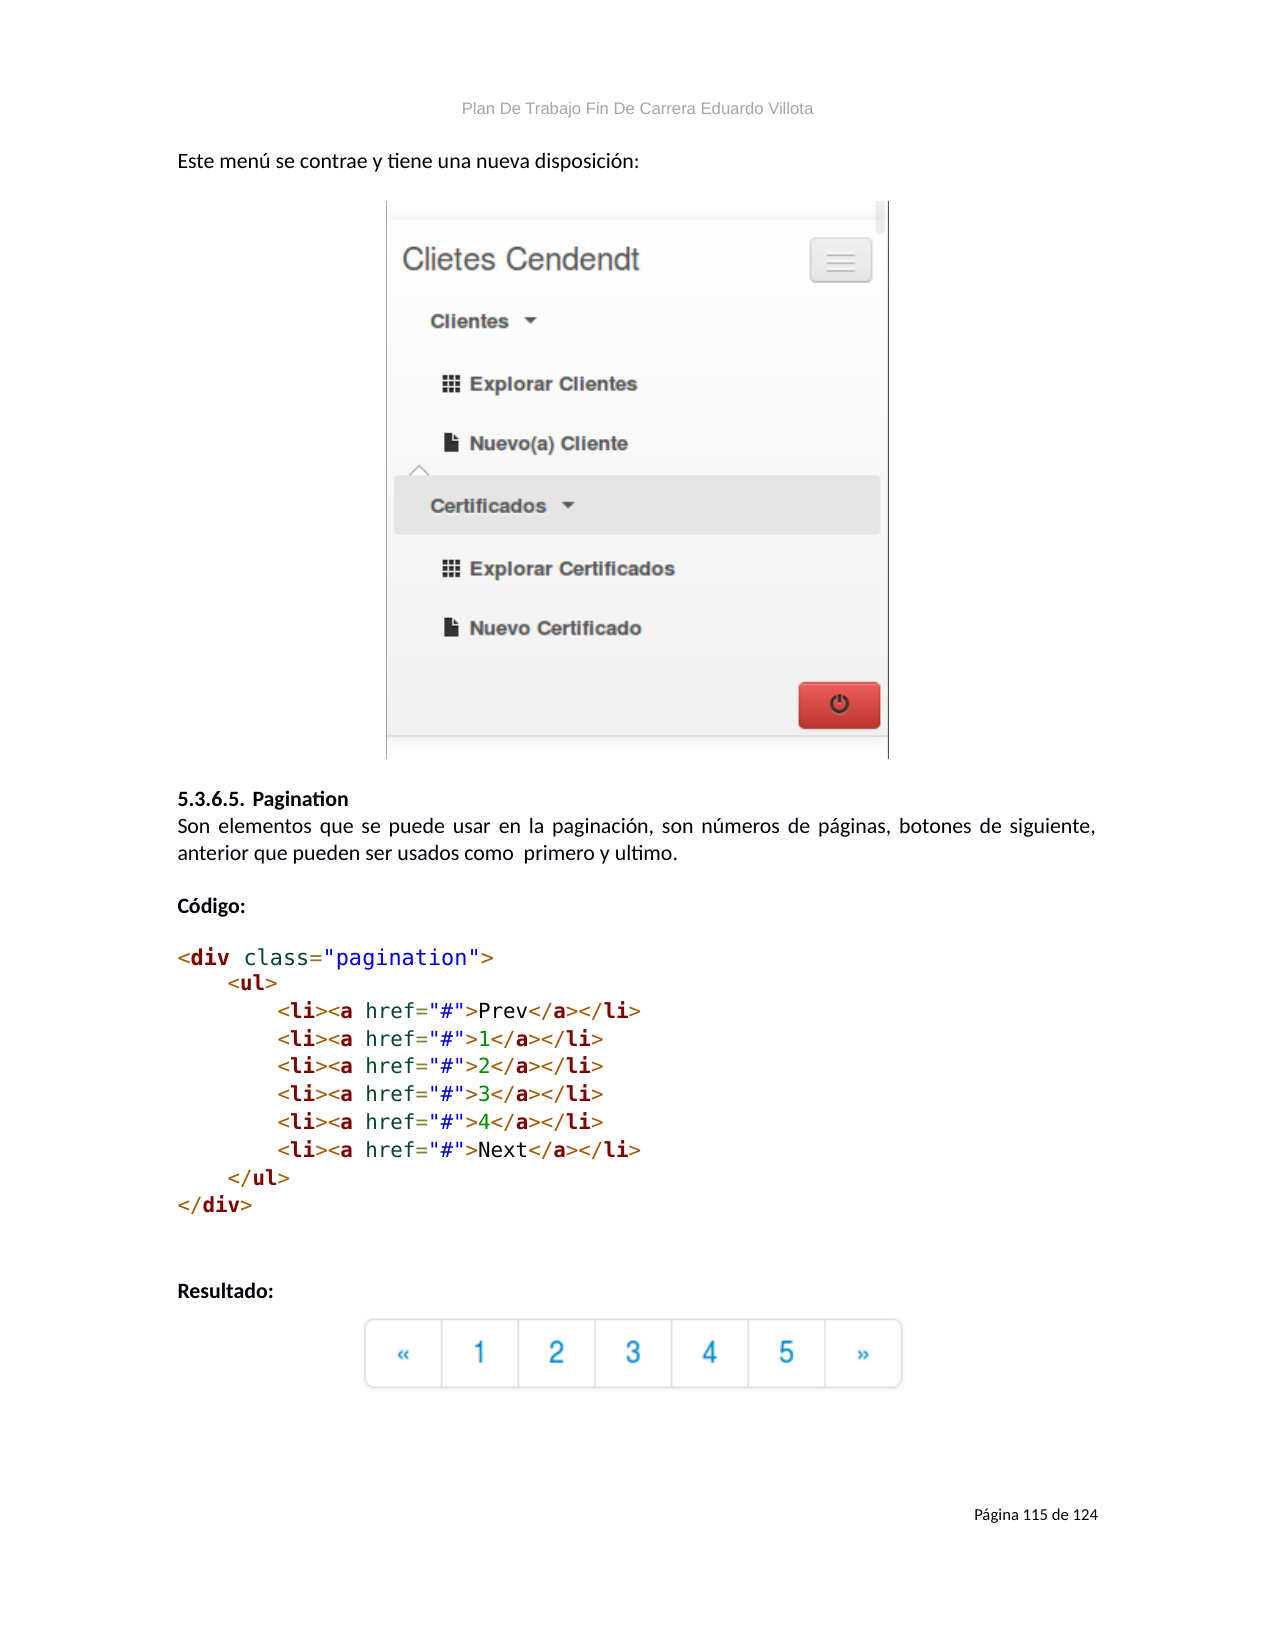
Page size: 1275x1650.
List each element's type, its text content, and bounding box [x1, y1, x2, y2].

text Resultado: [177, 1277, 1098, 1304]
text <ul> [177, 971, 1098, 995]
text Código: [177, 892, 1098, 919]
text <div class="pagination"> [177, 945, 1098, 971]
text Este menú se contrae y tiene una nueva disposición: [177, 148, 1098, 174]
text </ul> [177, 1166, 1098, 1190]
text <li><a href="#">Prev</a></li> [177, 999, 1098, 1023]
text <li><a href="#">3</a></li> [177, 1082, 1098, 1106]
text <li><a href="#">Next</a></li> [177, 1138, 1098, 1162]
text <li><a href="#">2</a></li> [177, 1054, 1098, 1079]
text <li><a href="#">4</a></li> [177, 1110, 1098, 1134]
text </div> [177, 1193, 1098, 1218]
picture [352, 1304, 923, 1401]
text 5.3.6.5. Pagination [177, 785, 1098, 812]
text Son elementos que se puede usar en la paginación, son números de páginas, botones de siguiente, anterior que pueden ser usados como primero y ultimo. [177, 812, 1098, 865]
picture [386, 201, 889, 759]
text <li><a href="#">1</a></li> [177, 1027, 1098, 1051]
